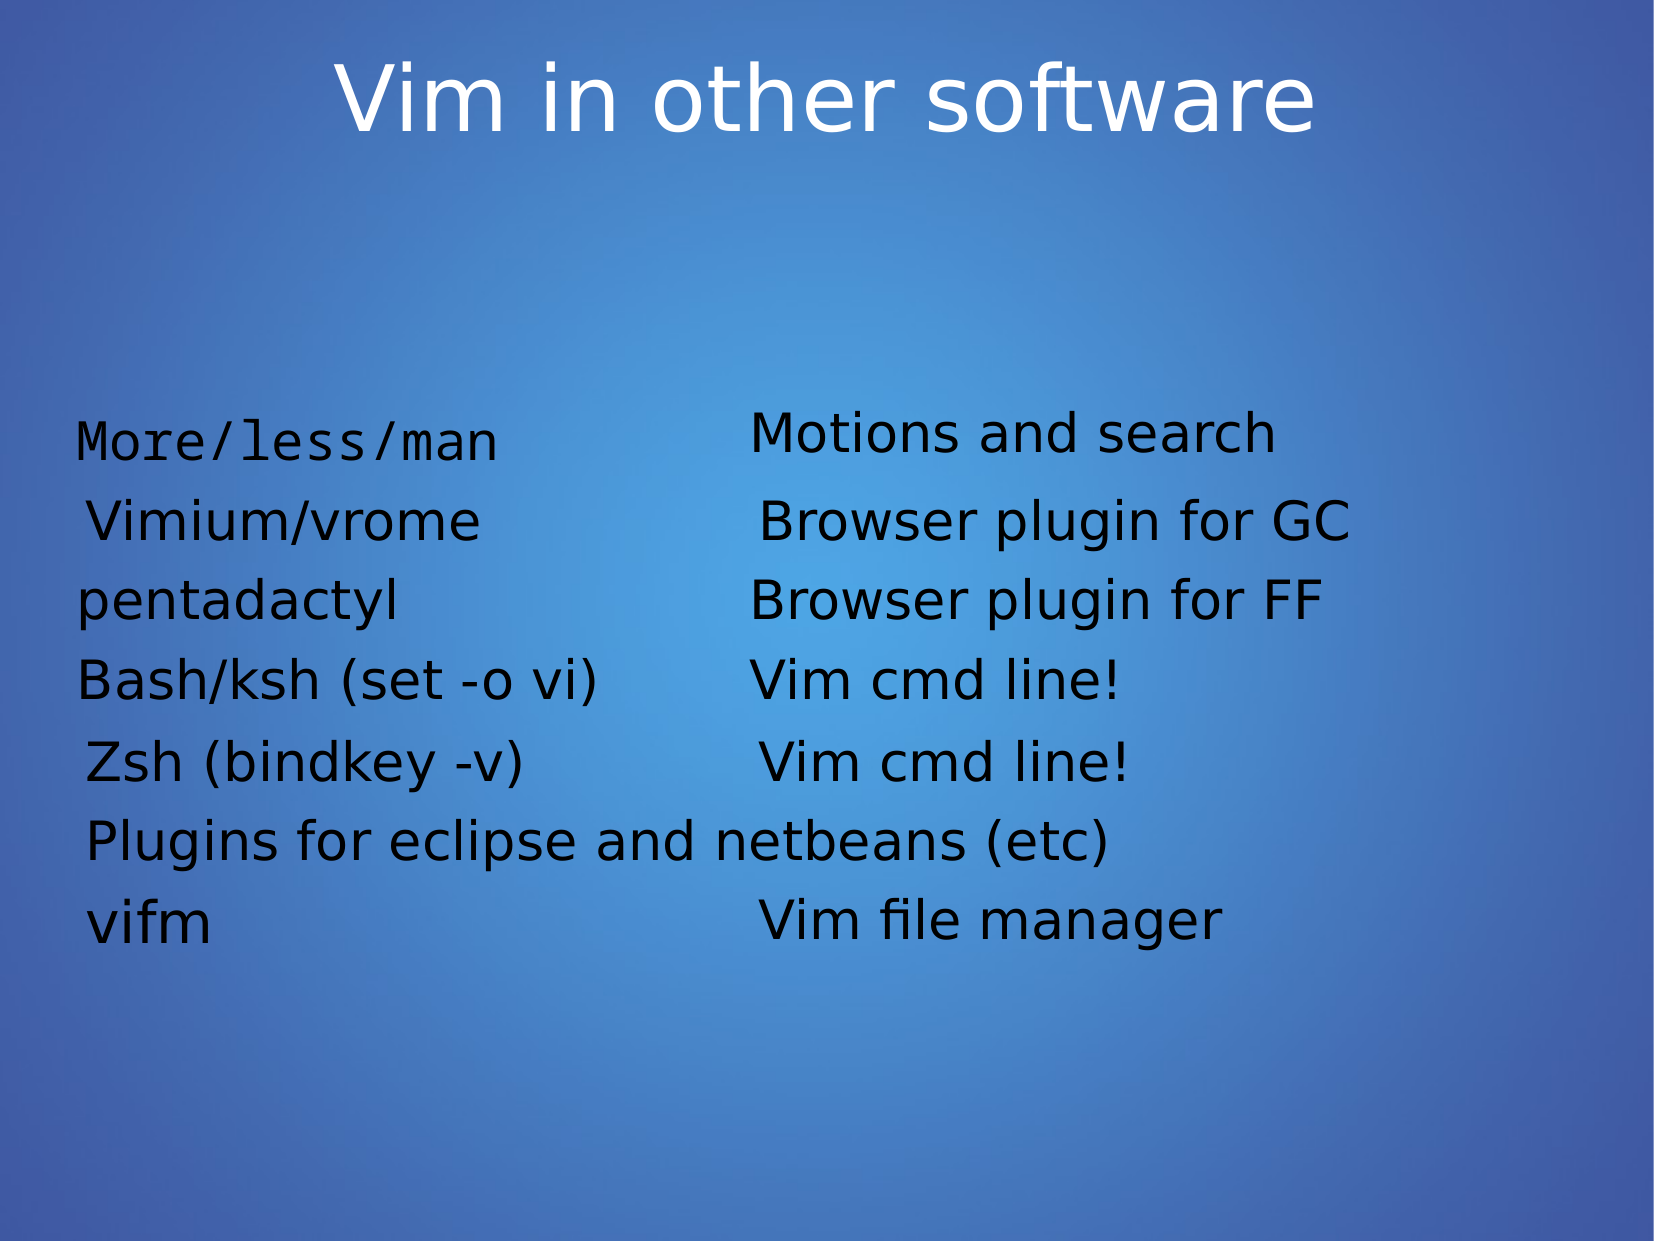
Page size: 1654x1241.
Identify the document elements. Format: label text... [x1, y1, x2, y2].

table_cell Bash/ksh (set -o vi) [71, 644, 743, 723]
table_header More/less/man [71, 397, 743, 483]
table_cell Vimium/vrome [71, 483, 743, 563]
title Vim in other software [82, 23, 1571, 175]
table_cell Plugins for eclipse and netbeans (etc) [71, 803, 1594, 881]
table_cell Vim file manager [743, 881, 1594, 965]
table_cell vifm [71, 881, 743, 965]
table_cell Browser plugin for FF [743, 563, 1594, 644]
table_cell Zsh (bindkey -v) [71, 723, 743, 803]
table_cell pentadactyl [71, 563, 743, 644]
table_cell Vim cmd line! [743, 723, 1594, 803]
picture [0, 0, 1654, 1241]
table_header Motions and search [743, 397, 1594, 483]
table_cell Browser plugin for GC [743, 483, 1594, 563]
table_cell Vim cmd line! [743, 644, 1594, 723]
